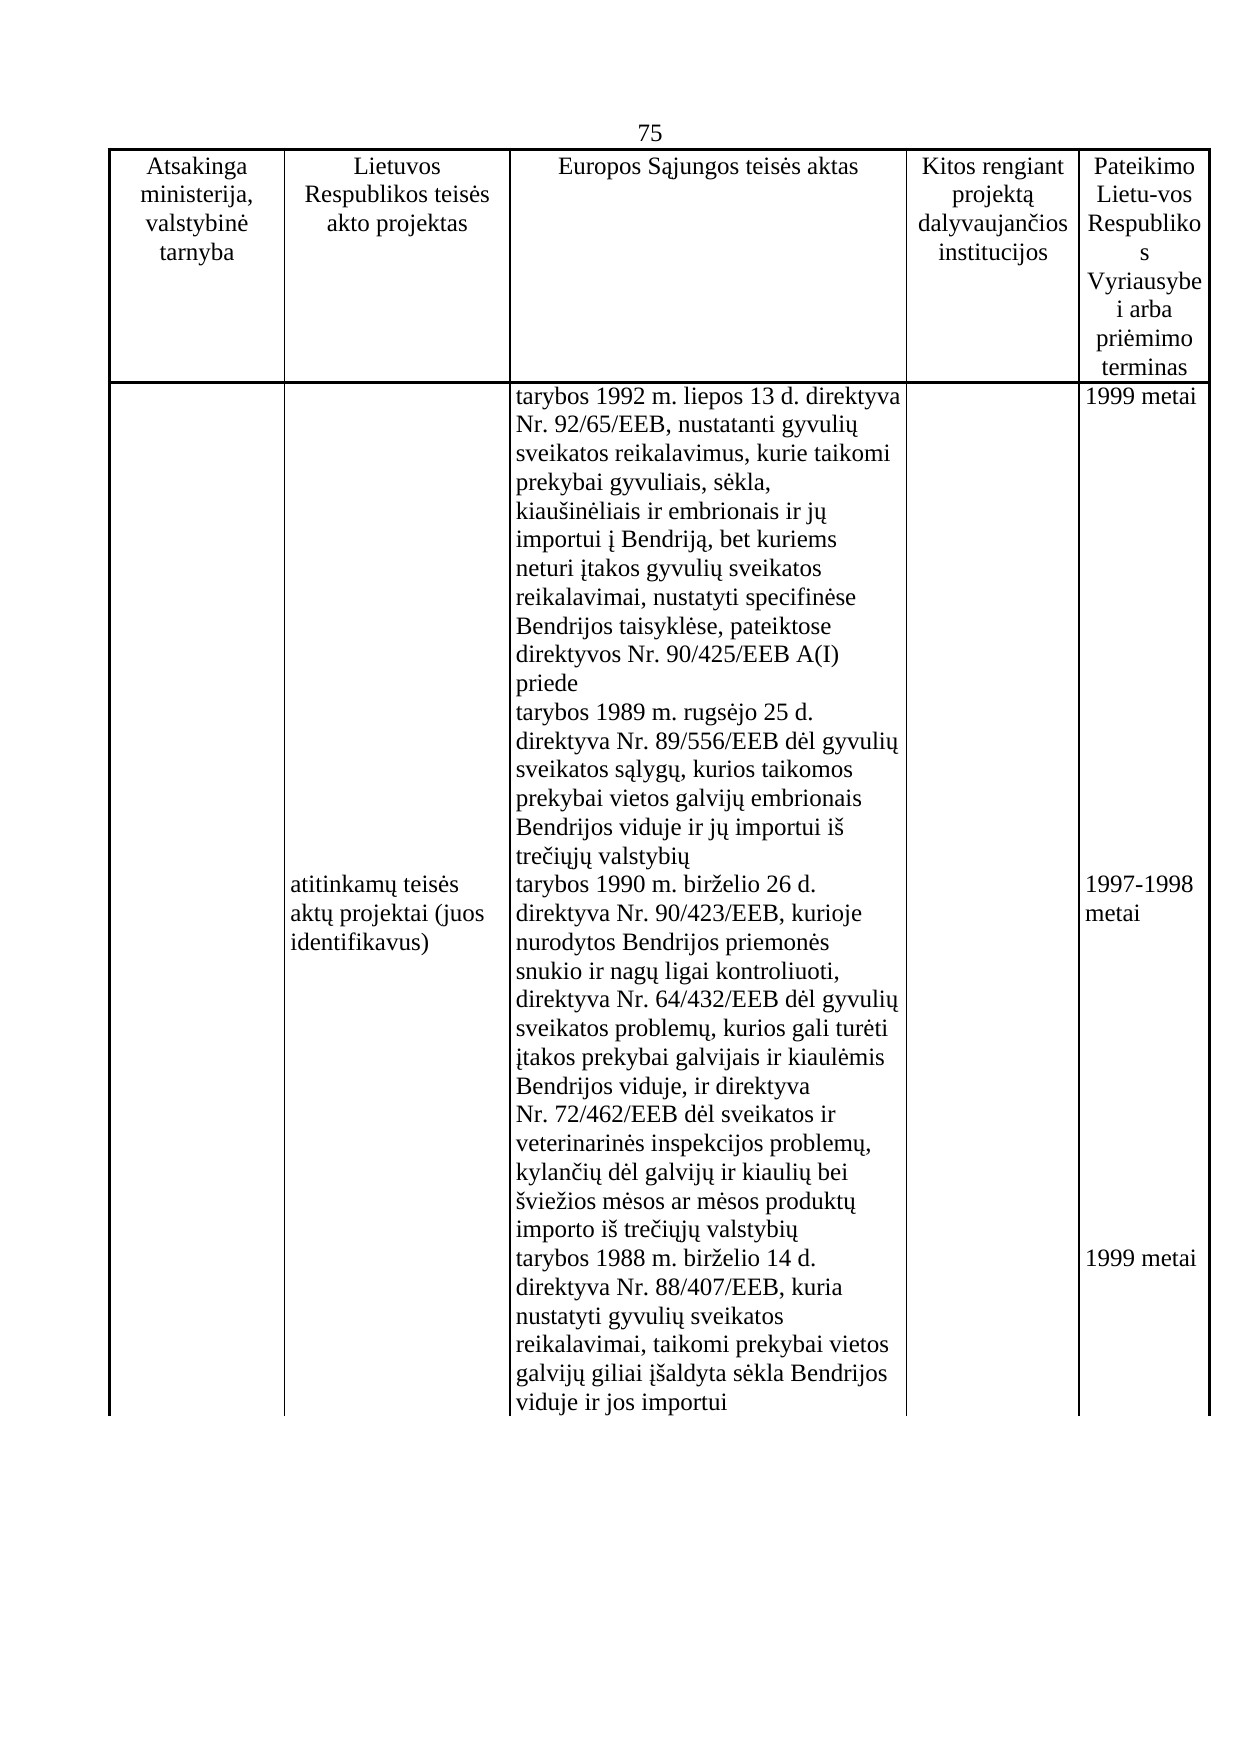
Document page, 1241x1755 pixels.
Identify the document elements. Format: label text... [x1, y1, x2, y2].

table_cell [1214, 870, 1240, 1243]
table_cell [907, 870, 1078, 1243]
table_cell [285, 697, 509, 869]
table_cell tarybos 1992 m. liepos 13 d. direktyva Nr. 92/65/EEB, nustatanti gyvulių sveikatos reikalavimus, kurie taikomi prekybai gyvuliais, sėkla, kiaušinėliais ir embrionais ir jų importui į Bendriją, bet kuriems neturi įtakos gyvulių sveikatos reikalavimai, nustatyti specifinėse Bendrijos taisyklėse, pateiktose direktyvos Nr. 90/425/EEB A(I) priede [511, 384, 906, 697]
table_cell atitinkamų teisės aktų projektai (juos identifikavus) [285, 870, 509, 1243]
table_cell [111, 384, 284, 697]
table_header [1214, 148, 1240, 381]
table_cell [1214, 1243, 1240, 1416]
table_header Lietuvos Respublikos teisės akto projektas [285, 151, 509, 381]
table_cell 1997-1998 metai [1080, 870, 1208, 1243]
table_cell [1214, 381, 1240, 697]
table_cell [907, 697, 1078, 869]
table_cell [111, 870, 284, 1243]
table_header Atsakinga ministerija, valstybinė tarnyba [111, 151, 284, 381]
table_header Europos Sąjungos teisės aktas [511, 151, 906, 381]
table_cell [1080, 697, 1208, 869]
table_cell [111, 1243, 284, 1416]
table_cell [907, 384, 1078, 697]
table_cell [1214, 697, 1240, 869]
table_cell tarybos 1990 m. birželio 26 d. direktyva Nr. 90/423/EEB, kurioje nurodytos Bendrijos priemonės snukio ir nagų ligai kontroliuoti, direktyva Nr. 64/432/EEB dėl gyvulių sveikatos problemų, kurios gali turėti įtakos prekybai galvijais ir kiaulėmis Bendrijos viduje, ir direktyva Nr. 72/462/EEB dėl sveikatos ir veterinarinės inspekcijos problemų, kylančių dėl galvijų ir kiaulių bei šviežios mėsos ar mėsos produktų importo iš trečiųjų valstybių [511, 870, 906, 1243]
table_cell [285, 384, 509, 697]
table_cell tarybos 1989 m. rugsėjo 25 d. direktyva Nr. 89/556/EEB dėl gyvulių sveikatos sąlygų, kurios taikomos prekybai vietos galvijų embrionais Bendrijos viduje ir jų importui iš trečiųjų valstybių [511, 697, 906, 869]
table_cell 1999 metai [1080, 1243, 1208, 1416]
table_header Kitos rengiant projektą dalyvaujančios institucijos [907, 151, 1078, 381]
table_header Pateikimo Lietu-vos Respublikos Vyriausybei arba priėmimo terminas [1080, 151, 1208, 381]
table_cell [111, 697, 284, 869]
table_cell tarybos 1988 m. birželio 14 d. direktyva Nr. 88/407/EEB, kuria nustatyti gyvulių sveikatos reikalavimai, taikomi prekybai vietos galvijų giliai įšaldyta sėkla Bendrijos viduje ir jos importui [511, 1243, 906, 1416]
table_cell [907, 1243, 1078, 1416]
table_cell [285, 1243, 509, 1416]
table_cell 1999 metai [1080, 384, 1208, 697]
